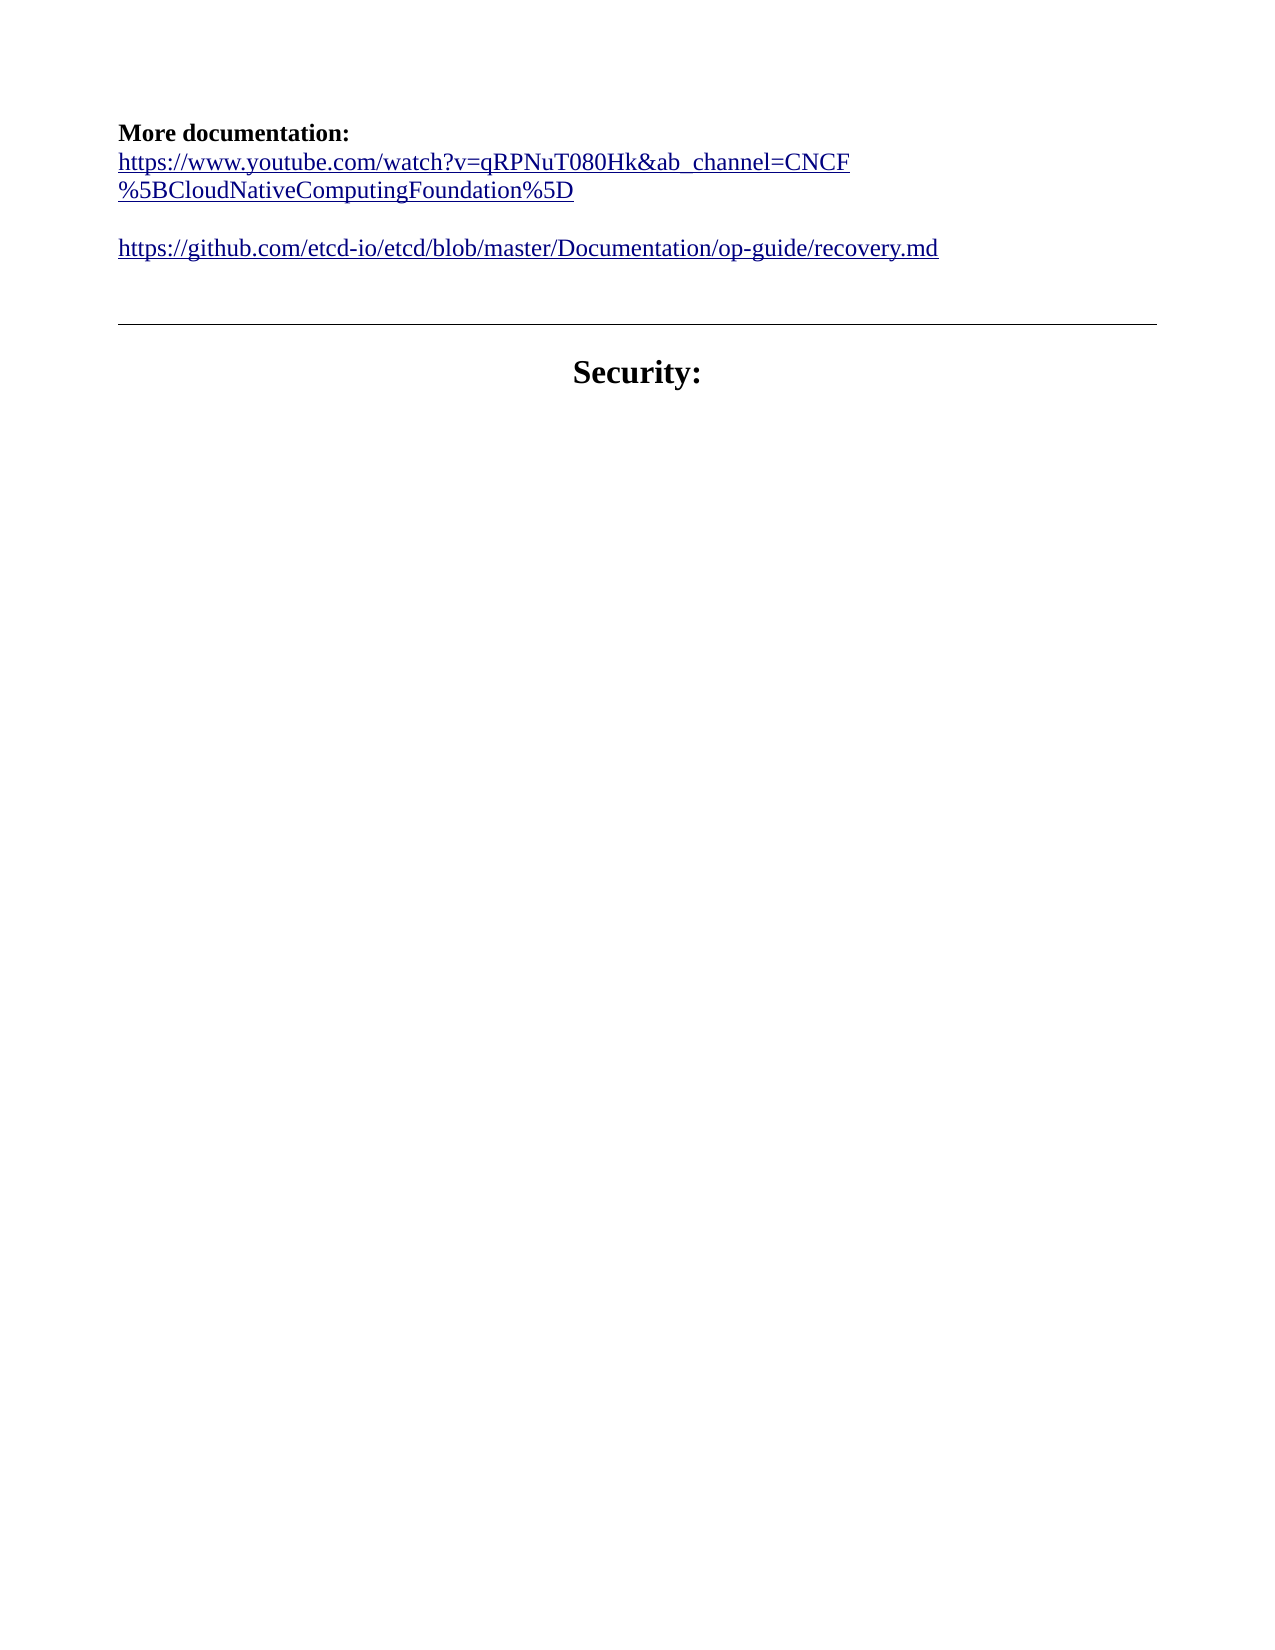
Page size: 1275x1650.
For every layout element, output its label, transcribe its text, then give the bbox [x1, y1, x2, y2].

text More documentation: [118, 118, 1157, 147]
text https://www.youtube.com/watch?v=qRPNuT080Hk&ab_channel=CNCF%5BCloudNativeComputingFoundation%5D [118, 147, 1157, 204]
text https://github.com/etcd-io/etcd/blob/master/Documentation/op-guide/recovery.md [118, 233, 1157, 262]
text Security: [118, 353, 1157, 391]
